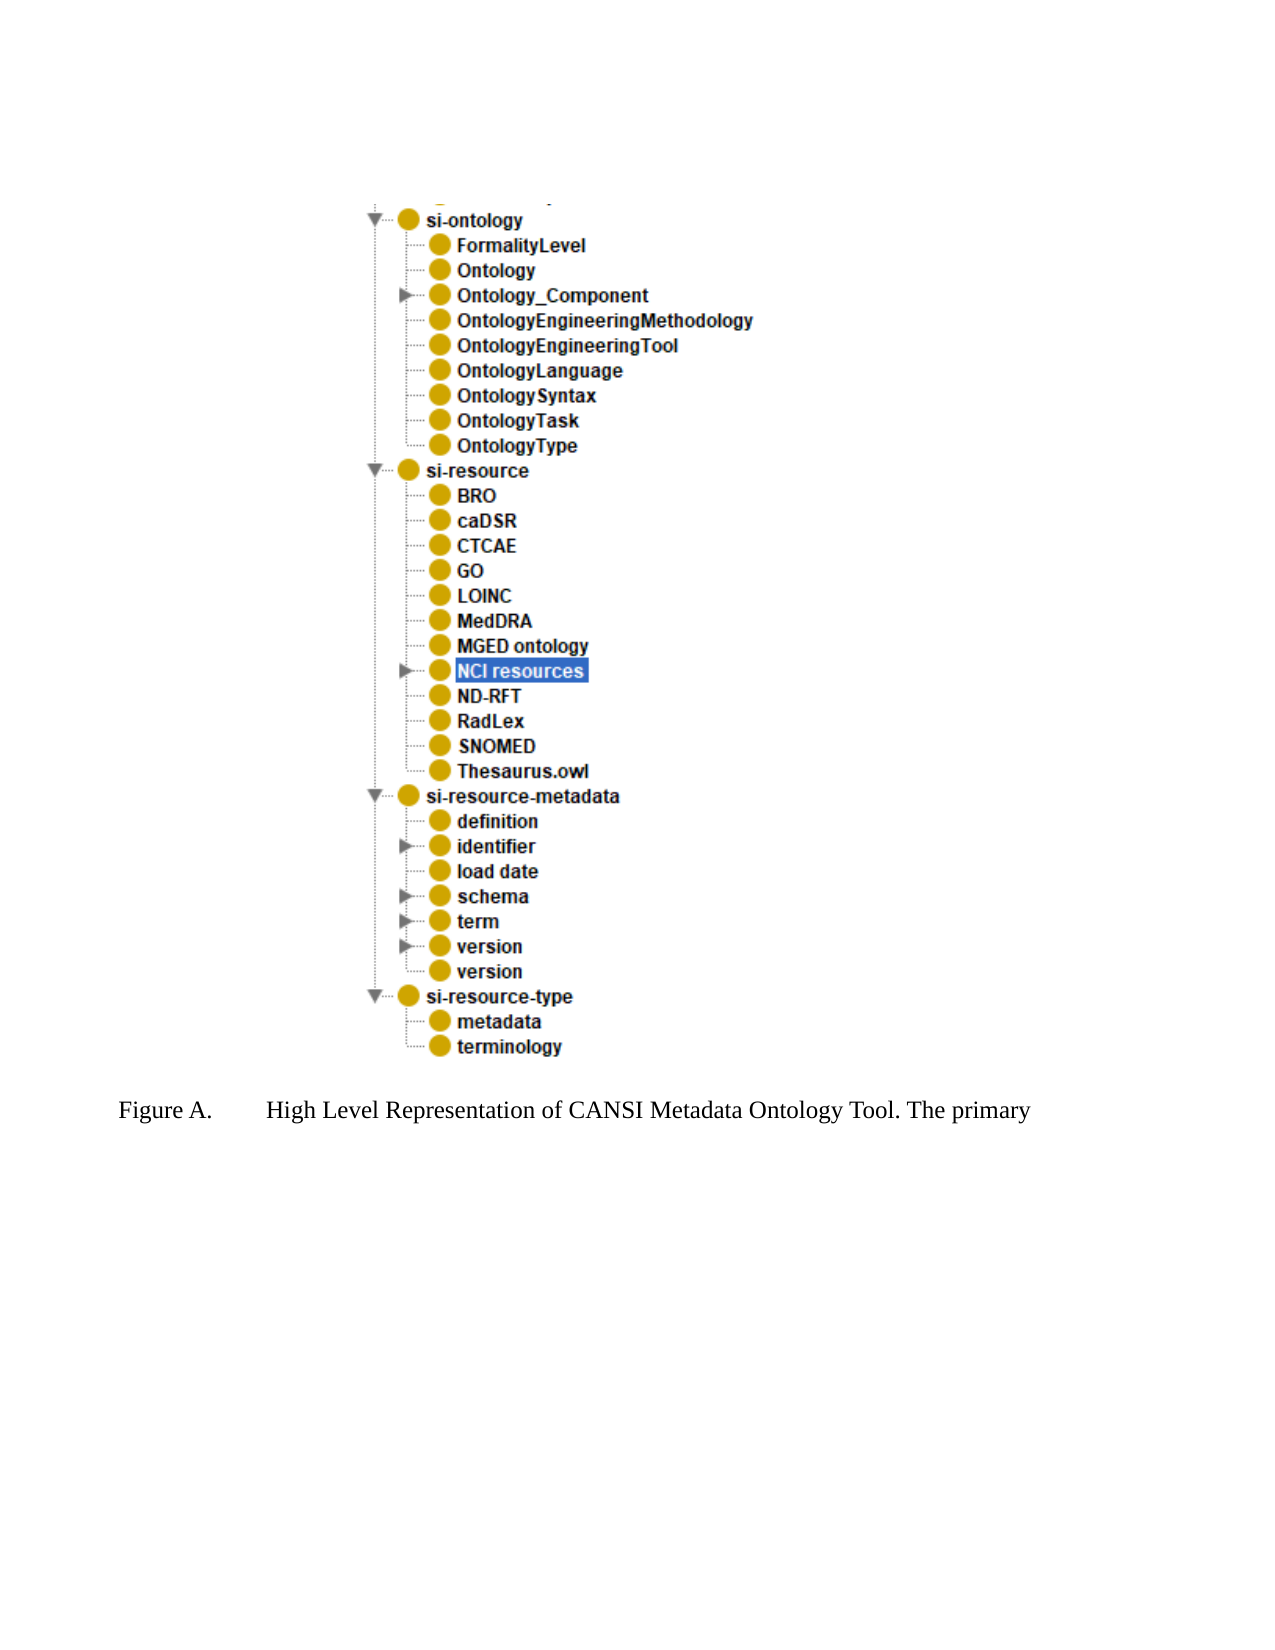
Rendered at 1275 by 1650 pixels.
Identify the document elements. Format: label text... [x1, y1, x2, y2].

picture [351, 204, 918, 1096]
text Figure A. High Level Representation of CANSI Metadata Ontology Tool. The primary [118, 176, 1157, 1124]
